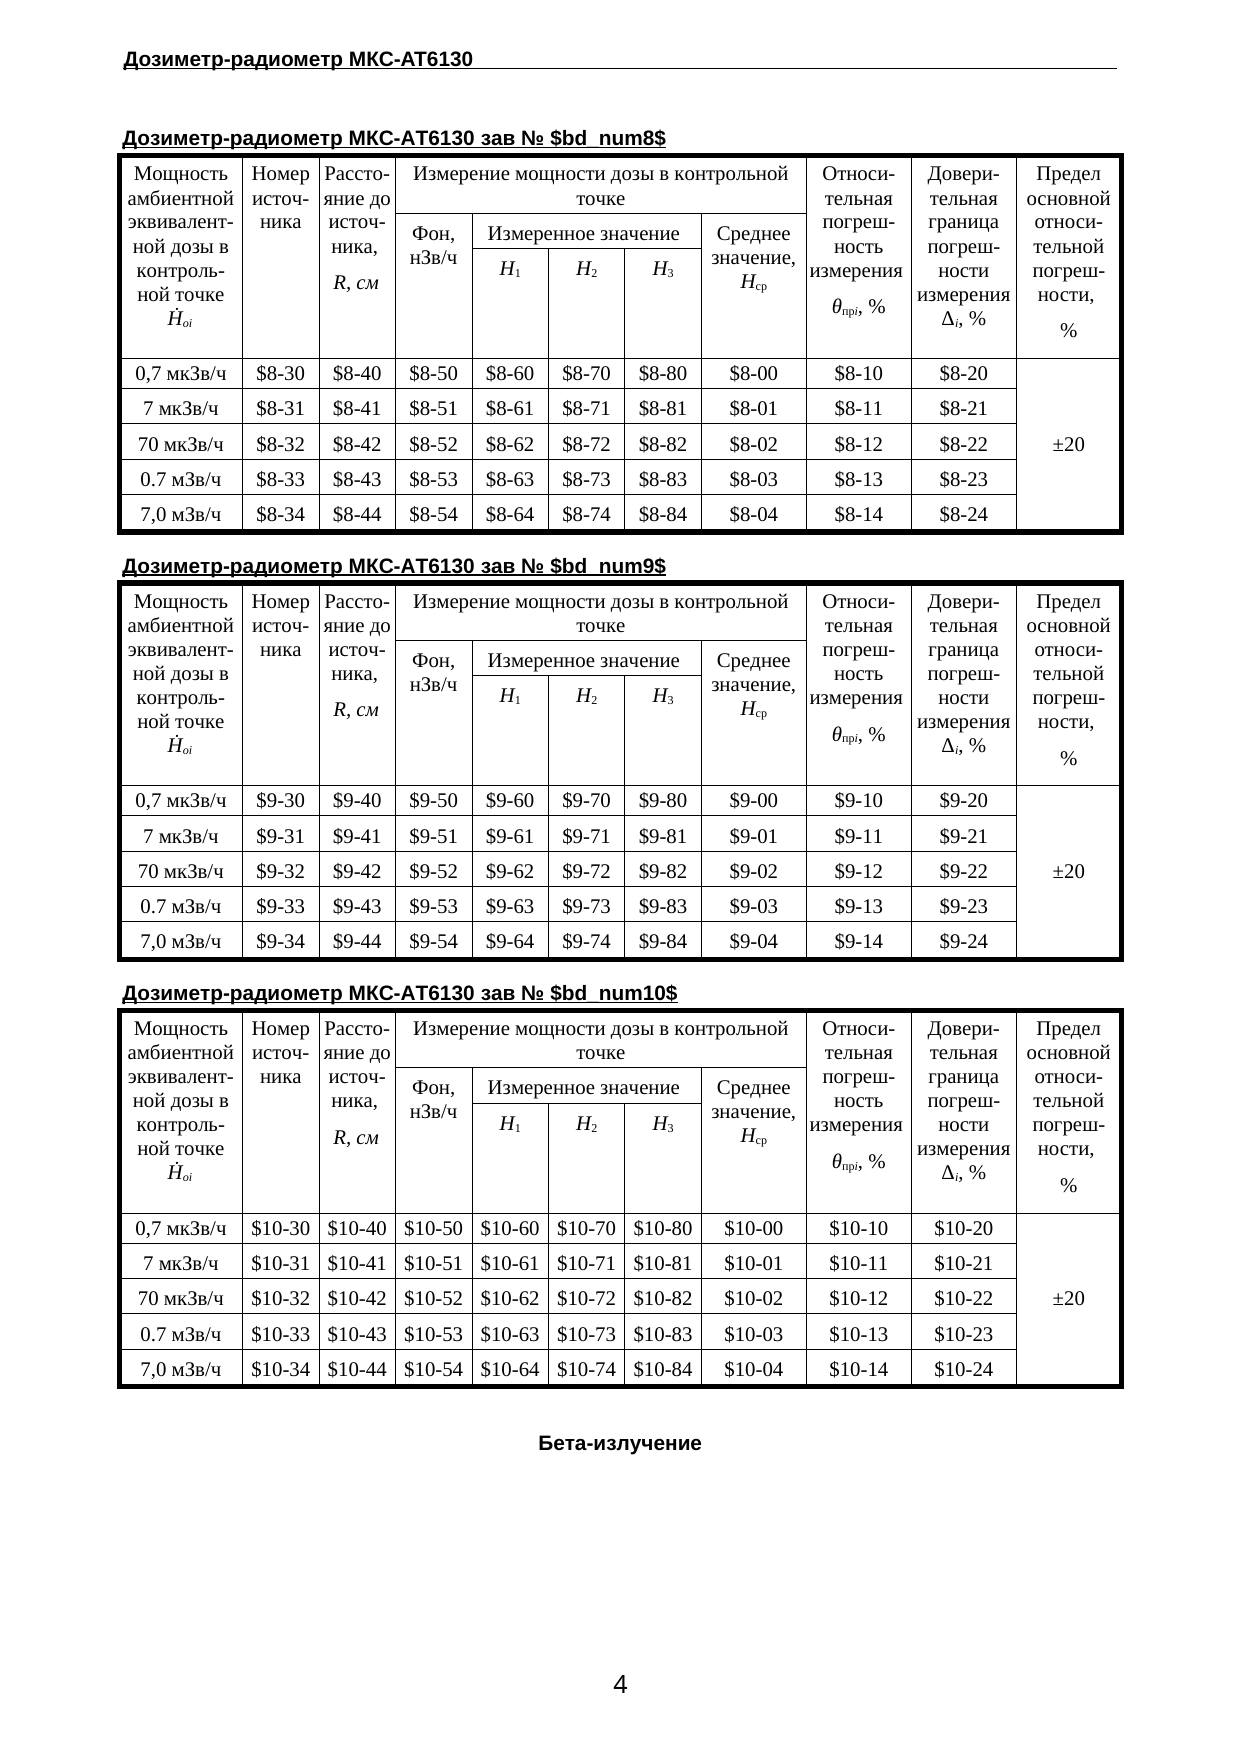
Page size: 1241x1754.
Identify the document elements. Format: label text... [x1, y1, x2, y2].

table_cell 7,0 мЗв/ч [122, 922, 242, 957]
table_cell 0,7 мкЗв/ч [122, 786, 242, 815]
table_cell H2 [549, 1104, 624, 1212]
table_cell $8-61 [473, 389, 548, 423]
table_cell $8-81 [625, 389, 701, 423]
table_cell $10-10 [807, 1214, 911, 1243]
table_cell ±20 [1017, 1214, 1119, 1384]
table_cell Довери-тельная граница погреш-ности измерения Δi, % [912, 1013, 1016, 1212]
table_cell $10-73 [549, 1314, 624, 1348]
table_cell $9-82 [625, 852, 701, 886]
table_cell Довери-тельная граница погреш-ности измерения Δi, % [912, 158, 1016, 358]
table_cell $10-22 [912, 1279, 1016, 1313]
table_cell $9-32 [243, 852, 319, 886]
table_cell 70 мкЗв/ч [122, 1279, 242, 1313]
table_cell Рассто-яние до источ-ника, R, см [320, 158, 395, 358]
table_cell $8-60 [473, 359, 548, 388]
table_cell $10-80 [625, 1214, 701, 1243]
table_cell $10-21 [912, 1244, 1016, 1278]
table_cell 0.7 мЗв/ч [122, 887, 242, 921]
table_cell Мощность амбиентной эквивалент-ной дозы в контроль-ной точке Ḣoi [122, 586, 242, 785]
table_cell $8-50 [396, 359, 472, 388]
table_cell $10-33 [243, 1314, 319, 1348]
table_cell $9-81 [625, 816, 701, 851]
table_cell $10-32 [243, 1279, 319, 1313]
table_cell $10-63 [473, 1314, 548, 1348]
table_cell $10-42 [320, 1279, 395, 1313]
table_cell $10-13 [807, 1314, 911, 1348]
table_cell $8-53 [396, 460, 472, 494]
table_cell $10-50 [396, 1214, 472, 1243]
table_cell Номер источ-ника [243, 1013, 319, 1212]
table_cell $8-82 [625, 424, 701, 459]
table_cell $10-11 [807, 1244, 911, 1278]
table_cell $10-60 [473, 1214, 548, 1243]
table_cell $10-81 [625, 1244, 701, 1278]
table_cell $8-13 [807, 460, 911, 494]
table_cell $8-31 [243, 389, 319, 423]
table_cell $9-22 [912, 852, 1016, 886]
table_cell $9-10 [807, 786, 911, 815]
table_cell $8-70 [549, 359, 624, 388]
table_cell $9-62 [473, 852, 548, 886]
table_cell $9-60 [473, 786, 548, 815]
table_cell ±20 [1017, 359, 1119, 529]
table_cell Среднее значение, Hср [702, 214, 806, 358]
table_cell $10-23 [912, 1314, 1016, 1348]
table_cell 7 мкЗв/ч [122, 816, 242, 851]
table_cell $9-04 [702, 922, 806, 957]
table_cell $10-54 [396, 1350, 472, 1384]
table_cell $8-04 [702, 495, 806, 529]
table_cell $9-70 [549, 786, 624, 815]
table_cell $9-00 [702, 786, 806, 815]
table_cell $8-62 [473, 424, 548, 459]
table_cell 7,0 мЗв/ч [122, 495, 242, 529]
table_cell $10-30 [243, 1214, 319, 1243]
table_cell $9-20 [912, 786, 1016, 815]
table_cell $8-64 [473, 495, 548, 529]
table_cell $9-72 [549, 852, 624, 886]
table_cell $9-73 [549, 887, 624, 921]
table_cell $8-23 [912, 460, 1016, 494]
table_cell $10-44 [320, 1350, 395, 1384]
table_cell $9-41 [320, 816, 395, 851]
table_cell H3 [625, 1104, 701, 1212]
table_cell $9-64 [473, 922, 548, 957]
table_cell $8-01 [702, 389, 806, 423]
table_cell $10-83 [625, 1314, 701, 1348]
table_cell $9-80 [625, 786, 701, 815]
table_cell $9-53 [396, 887, 472, 921]
table_cell $8-80 [625, 359, 701, 388]
table_cell Фон, нЗв/ч [396, 214, 472, 358]
table_cell $10-82 [625, 1279, 701, 1313]
table_cell $10-41 [320, 1244, 395, 1278]
table_header Дозиметр-радиометр МКС-AT6130 зав № $bd_num10$ [119, 962, 1121, 1008]
table_cell $9-42 [320, 852, 395, 886]
table_cell Измеренное значение [473, 214, 701, 248]
table_cell $9-63 [473, 887, 548, 921]
text Бета-излучение [118, 1430, 1122, 1454]
table_cell H3 [625, 676, 701, 785]
table_cell $10-12 [807, 1279, 911, 1313]
table_cell $9-24 [912, 922, 1016, 957]
table_cell $10-71 [549, 1244, 624, 1278]
table_cell $9-84 [625, 922, 701, 957]
table_cell $8-14 [807, 495, 911, 529]
table_cell $8-51 [396, 389, 472, 423]
table_cell $10-00 [702, 1214, 806, 1243]
table_cell $8-00 [702, 359, 806, 388]
table_cell $10-04 [702, 1350, 806, 1384]
table_cell 0.7 мЗв/ч [122, 1314, 242, 1348]
table_cell $9-34 [243, 922, 319, 957]
table_cell $8-63 [473, 460, 548, 494]
table_cell 7,0 мЗв/ч [122, 1350, 242, 1384]
table_cell $8-71 [549, 389, 624, 423]
table_cell H1 [473, 1104, 548, 1212]
table_cell $9-33 [243, 887, 319, 921]
table_cell $9-50 [396, 786, 472, 815]
table_cell $9-03 [702, 887, 806, 921]
table_cell Относи-тельная погреш-ность измерения θпрi, % [807, 158, 911, 358]
table_cell $8-20 [912, 359, 1016, 388]
table_cell H2 [549, 676, 624, 785]
table_cell Мощность амбиентной эквивалент-ной дозы в контроль-ной точке Ḣoi [122, 1013, 242, 1212]
table_cell 0,7 мкЗв/ч [122, 359, 242, 388]
table_cell $8-03 [702, 460, 806, 494]
table_cell $8-72 [549, 424, 624, 459]
table_cell $10-24 [912, 1350, 1016, 1384]
table_cell $9-43 [320, 887, 395, 921]
table_cell Измерение мощности дозы в контрольной точке [396, 1013, 806, 1067]
table_cell $9-83 [625, 887, 701, 921]
table_cell 7 мкЗв/ч [122, 389, 242, 423]
table_cell $8-30 [243, 359, 319, 388]
table_cell $8-74 [549, 495, 624, 529]
table_cell Мощность амбиентной эквивалент-ной дозы в контроль-ной точке Ḣoi [122, 158, 242, 358]
table_cell $8-43 [320, 460, 395, 494]
table_cell Фон, нЗв/ч [396, 641, 472, 785]
table_cell $9-30 [243, 786, 319, 815]
table_cell $8-84 [625, 495, 701, 529]
table_cell 70 мкЗв/ч [122, 852, 242, 886]
table_cell H2 [549, 249, 624, 358]
table_cell $9-23 [912, 887, 1016, 921]
table_cell Среднее значение, Hср [702, 1068, 806, 1212]
table_cell $8-52 [396, 424, 472, 459]
table_cell $9-12 [807, 852, 911, 886]
table_cell 0,7 мкЗв/ч [122, 1214, 242, 1243]
table_cell 70 мкЗв/ч [122, 424, 242, 459]
table_cell $9-44 [320, 922, 395, 957]
table_cell $8-40 [320, 359, 395, 388]
table_cell $10-53 [396, 1314, 472, 1348]
table_cell $8-41 [320, 389, 395, 423]
table_cell $10-51 [396, 1244, 472, 1278]
table_cell Предел основной относи-тельной погреш-ности, % [1017, 1013, 1119, 1212]
table_cell $8-34 [243, 495, 319, 529]
table_cell Рассто-яние до источ-ника, R, см [320, 586, 395, 785]
table_cell H3 [625, 249, 701, 358]
table_cell $10-64 [473, 1350, 548, 1384]
table_cell $10-84 [625, 1350, 701, 1384]
table_cell Относи-тельная погреш-ность измерения θпрi, % [807, 586, 911, 785]
table_cell 7 мкЗв/ч [122, 1244, 242, 1278]
table_cell $9-01 [702, 816, 806, 851]
table_cell $9-40 [320, 786, 395, 815]
table_cell $10-70 [549, 1214, 624, 1243]
table_cell $9-11 [807, 816, 911, 851]
table_cell Среднее значение, Hср [702, 641, 806, 785]
table_cell $9-52 [396, 852, 472, 886]
table_header Дозиметр-радиометр МКС-AT6130 зав № $bd_num8$ [119, 107, 1121, 153]
table_cell $9-61 [473, 816, 548, 851]
table_cell $10-72 [549, 1279, 624, 1313]
table_cell ±20 [1017, 786, 1119, 957]
table_cell $10-61 [473, 1244, 548, 1278]
table_cell $8-21 [912, 389, 1016, 423]
table_cell Измеренное значение [473, 1068, 701, 1102]
table_cell $8-42 [320, 424, 395, 459]
table_cell Номер источ-ника [243, 158, 319, 358]
table_cell $8-24 [912, 495, 1016, 529]
table_cell Предел основной относи-тельной погреш-ности, % [1017, 158, 1119, 358]
table_cell Довери-тельная граница погреш-ности измерения Δi, % [912, 586, 1016, 785]
table_cell $10-02 [702, 1279, 806, 1313]
table_cell $9-74 [549, 922, 624, 957]
table_cell $10-14 [807, 1350, 911, 1384]
table_cell $9-21 [912, 816, 1016, 851]
table_cell Измеренное значение [473, 641, 701, 675]
table_cell $8-44 [320, 495, 395, 529]
table_cell $9-51 [396, 816, 472, 851]
table_cell $8-32 [243, 424, 319, 459]
table_cell $8-12 [807, 424, 911, 459]
table_cell Рассто-яние до источ-ника, R, см [320, 1013, 395, 1212]
table_cell $8-02 [702, 424, 806, 459]
table_cell $10-31 [243, 1244, 319, 1278]
table_cell $9-31 [243, 816, 319, 851]
table_cell $9-54 [396, 922, 472, 957]
table_cell $9-13 [807, 887, 911, 921]
table_cell $10-52 [396, 1279, 472, 1313]
table_cell $8-54 [396, 495, 472, 529]
table_cell $8-11 [807, 389, 911, 423]
table_cell Номер источ-ника [243, 586, 319, 785]
table_cell $8-83 [625, 460, 701, 494]
table_cell Измерение мощности дозы в контрольной точке [396, 586, 806, 640]
table_cell Измерение мощности дозы в контрольной точке [396, 158, 806, 212]
table_cell H1 [473, 249, 548, 358]
table_cell $10-74 [549, 1350, 624, 1384]
table_cell 0.7 мЗв/ч [122, 460, 242, 494]
table_cell Относи-тельная погреш-ность измерения θпрi, % [807, 1013, 911, 1212]
table_cell $10-03 [702, 1314, 806, 1348]
table_header Дозиметр-радиометр МКС-AT6130 зав № $bd_num9$ [119, 535, 1121, 580]
table_cell $10-34 [243, 1350, 319, 1384]
table_cell $10-20 [912, 1214, 1016, 1243]
table_cell $8-22 [912, 424, 1016, 459]
table_cell $8-33 [243, 460, 319, 494]
table_cell $8-73 [549, 460, 624, 494]
table_cell Предел основной относи-тельной погреш-ности, % [1017, 586, 1119, 785]
table_cell $10-62 [473, 1279, 548, 1313]
table_cell $9-14 [807, 922, 911, 957]
table_cell H1 [473, 676, 548, 785]
table_cell $10-43 [320, 1314, 395, 1348]
table_cell $9-71 [549, 816, 624, 851]
table_cell $10-40 [320, 1214, 395, 1243]
table_cell Фон, нЗв/ч [396, 1068, 472, 1212]
table_cell $9-02 [702, 852, 806, 886]
table_cell $10-01 [702, 1244, 806, 1278]
table_cell $8-10 [807, 359, 911, 388]
